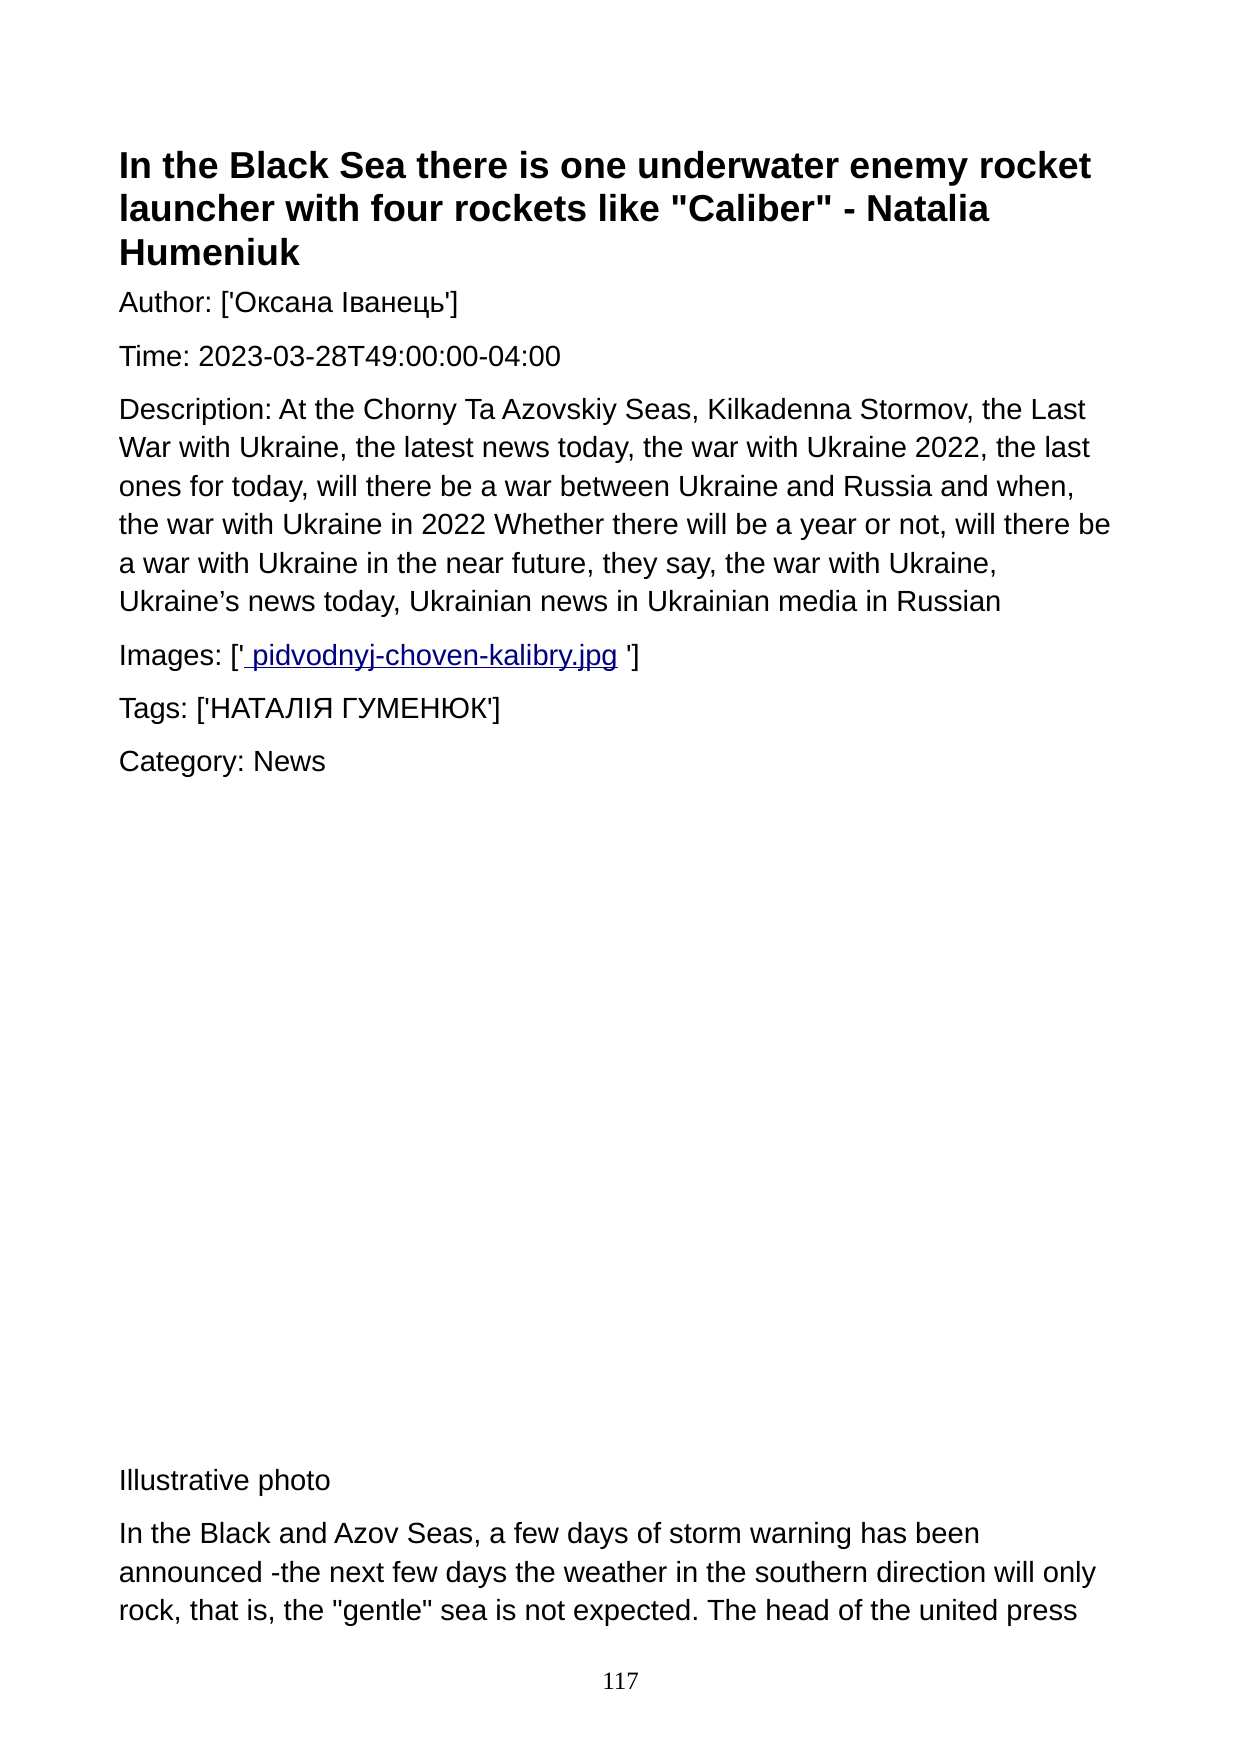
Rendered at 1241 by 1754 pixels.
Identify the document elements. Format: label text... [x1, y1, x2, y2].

text Images: [' pidvodnyj-choven-kalibry.jpg '] [118, 637, 1122, 671]
text Description: At the Chorny Ta Azovskiy Seas, Kilkadenna Stormov, the Last War with Ukraine, the latest news today, the war with Ukraine 2022, the last ones for today, will there be a war between Ukraine and Russia and when, the war with Ukraine in 2022 Whether there will be a year or not, will there be a war with Ukraine in the near future, they say, the war with Ukraine, Ukraine’s news today, Ukrainian news in Ukrainian media in Russian [118, 392, 1122, 618]
text Category: News [118, 744, 1122, 777]
text Tags: ['НАТАЛІЯ ГУМЕНЮК'] [118, 691, 1122, 724]
text In the Black and Azov Seas, a few days of storm warning has been announced -the next few days the weather in the southern direction will only rock, that is, the "gentle" sea is not expected. The head of the united press [118, 1516, 1122, 1627]
text Author: ['Оксана Іванець'] [118, 285, 1122, 319]
text Illustrative photo [118, 797, 1122, 1496]
subtitle In the Black Sea there is one underwater enemy rocket launcher with four rockets like "Caliber" - Natalia Humeniuk [118, 143, 1122, 273]
text Time: 2023-03-28T49:00:00-04:00 [118, 338, 1122, 372]
